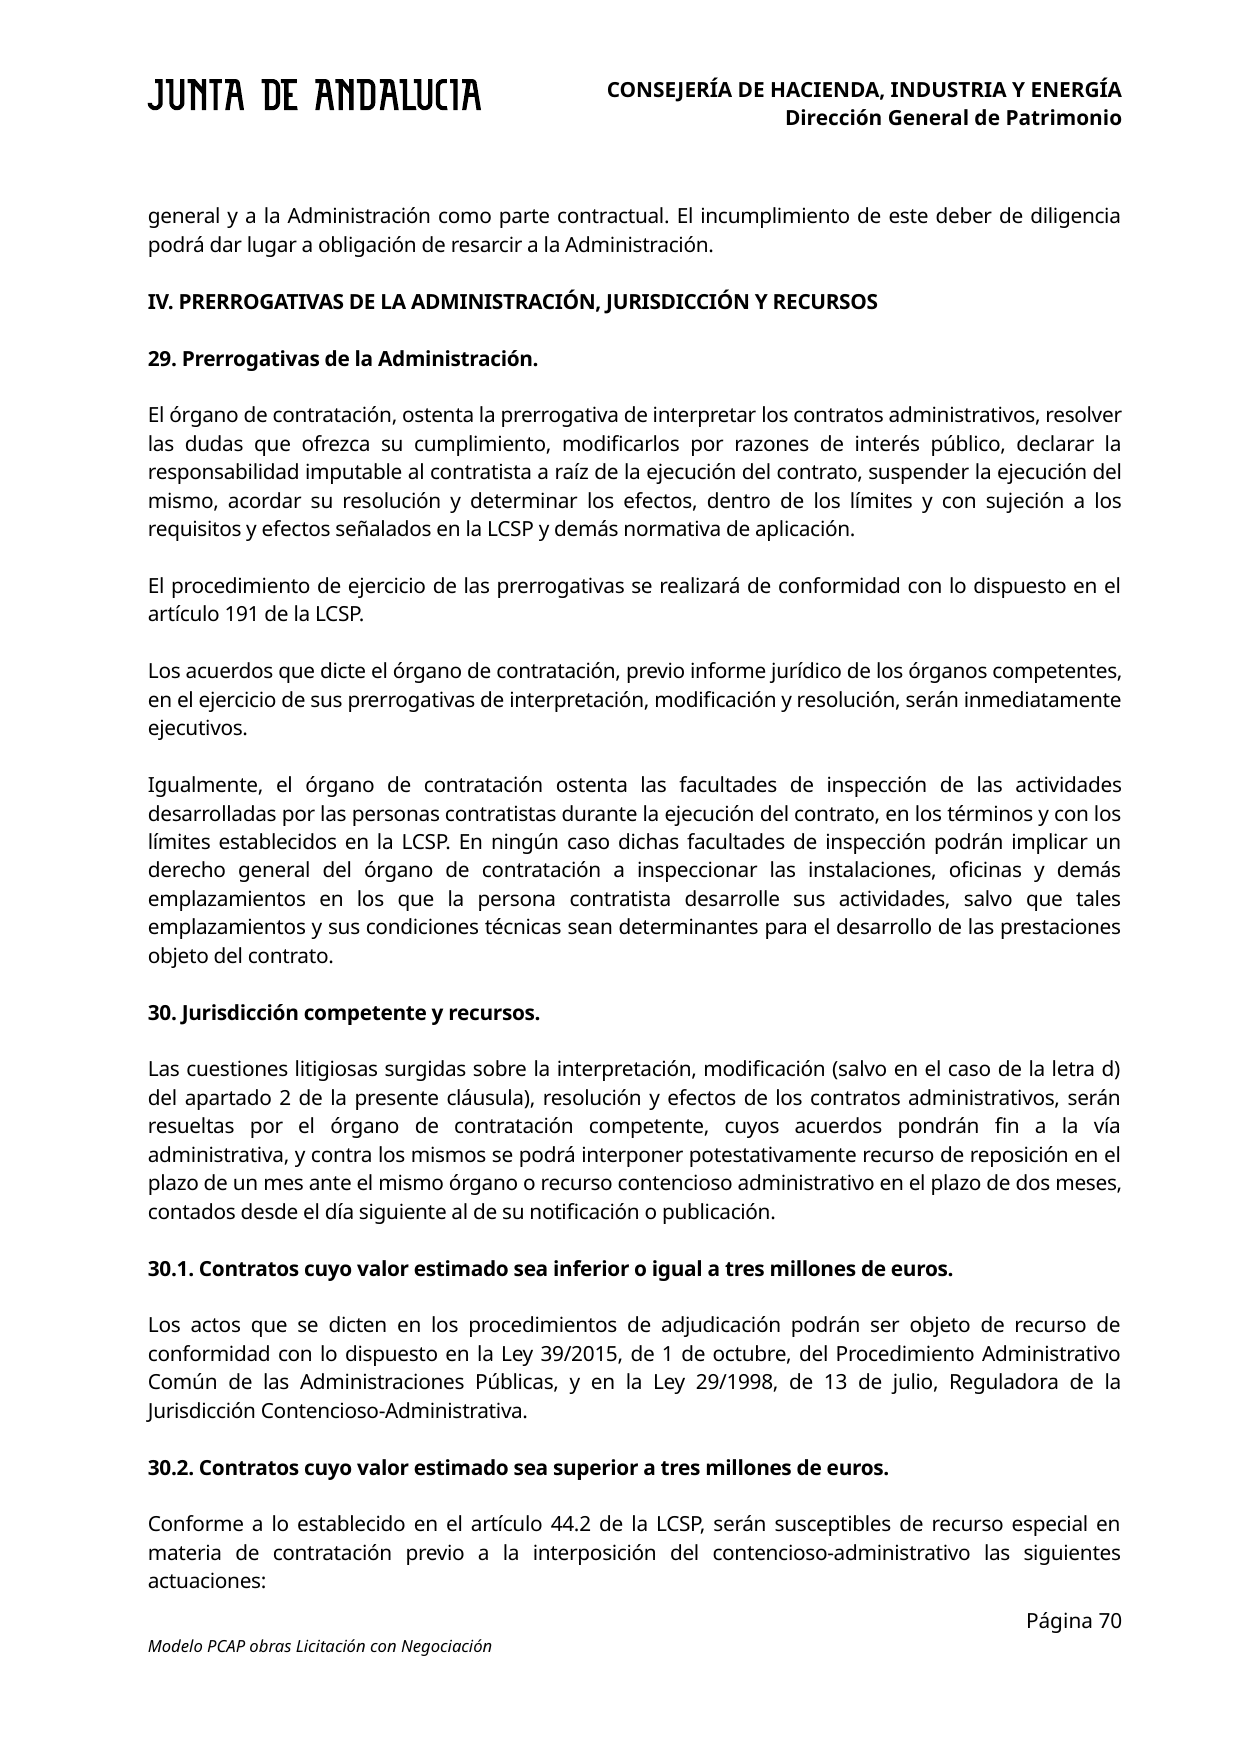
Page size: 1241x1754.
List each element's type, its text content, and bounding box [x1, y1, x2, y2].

text Las cuestiones litigiosas surgidas sobre la interpretación, modificación (salvo en el caso de la letra d) del apartado 2 de la presente cláusula), resolución y efectos de los contratos administrativos, serán resueltas por el órgano de contratación competente, cuyos acuerdos pondrán fin a la vía administrativa, y contra los mismos se podrá interponer potestativamente recurso de reposición en el plazo de un mes ante el mismo órgano o recurso contencioso administrativo en el plazo de dos meses, contados desde el día siguiente al de su notificación o publicación. [148, 1054, 1122, 1225]
text 30.2. Contratos cuyo valor estimado sea superior a tres millones de euros. [148, 1453, 1122, 1481]
text El procedimiento de ejercicio de las prerrogativas se realizará de conformidad con lo dispuesto en el artículo 191 de la LCSP. [148, 571, 1122, 628]
text general y a la Administración como parte contractual. El incumplimiento de este deber de diligencia podrá dar lugar a obligación de resarcir a la Administración. [148, 201, 1122, 258]
text 29. Prerrogativas de la Administración. [148, 344, 1122, 372]
text Conforme a lo establecido en el artículo 44.2 de la LCSP, serán susceptibles de recurso especial en materia de contratación previo a la interposición del contencioso-administrativo las siguientes actuaciones: [148, 1509, 1122, 1595]
text El órgano de contratación, ostenta la prerrogativa de interpretar los contratos administrativos, resolver las dudas que ofrezca su cumplimiento, modificarlos por razones de interés público, declarar la responsabilidad imputable al contratista a raíz de la ejecución del contrato, suspender la ejecución del mismo, acordar su resolución y determinar los efectos, dentro de los límites y con sujeción a los requisitos y efectos señalados en la LCSP y demás normativa de aplicación. [148, 401, 1122, 543]
text IV. PRERROGATIVAS DE LA ADMINISTRACIÓN, JURISDICCIÓN Y RECURSOS [148, 287, 1122, 315]
text Los actos que se dicten en los procedimientos de adjudicación podrán ser objeto de recurso de conformidad con lo dispuesto en la Ley 39/2015, de 1 de octubre, del Procedimiento Administrativo Común de las Administraciones Públicas, y en la Ley 29/1998, de 13 de julio, Reguladora de la Jurisdicción Contencioso-Administrativa. [148, 1311, 1122, 1424]
text 30. Jurisdicción competente y recursos. [148, 998, 1122, 1026]
text Igualmente, el órgano de contratación ostenta las facultades de inspección de las actividades desarrolladas por las personas contratistas durante la ejecución del contrato, en los términos y con los límites establecidos en la LCSP. En ningún caso dichas facultades de inspección podrán implicar un derecho general del órgano de contratación a inspeccionar las instalaciones, oficinas y demás emplazamientos en los que la persona contratista desarrolle sus actividades, salvo que tales emplazamientos y sus condiciones técnicas sean determinantes para el desarrollo de las prestaciones objeto del contrato. [148, 770, 1122, 969]
text 30.1. Contratos cuyo valor estimado sea inferior o igual a tres millones de euros. [148, 1254, 1122, 1282]
text Los acuerdos que dicte el órgano de contratación, previo informe jurídico de los órganos competentes, en el ejercicio de sus prerrogativas de interpretación, modificación y resolución, serán inmediatamente ejecutivos. [148, 656, 1122, 742]
